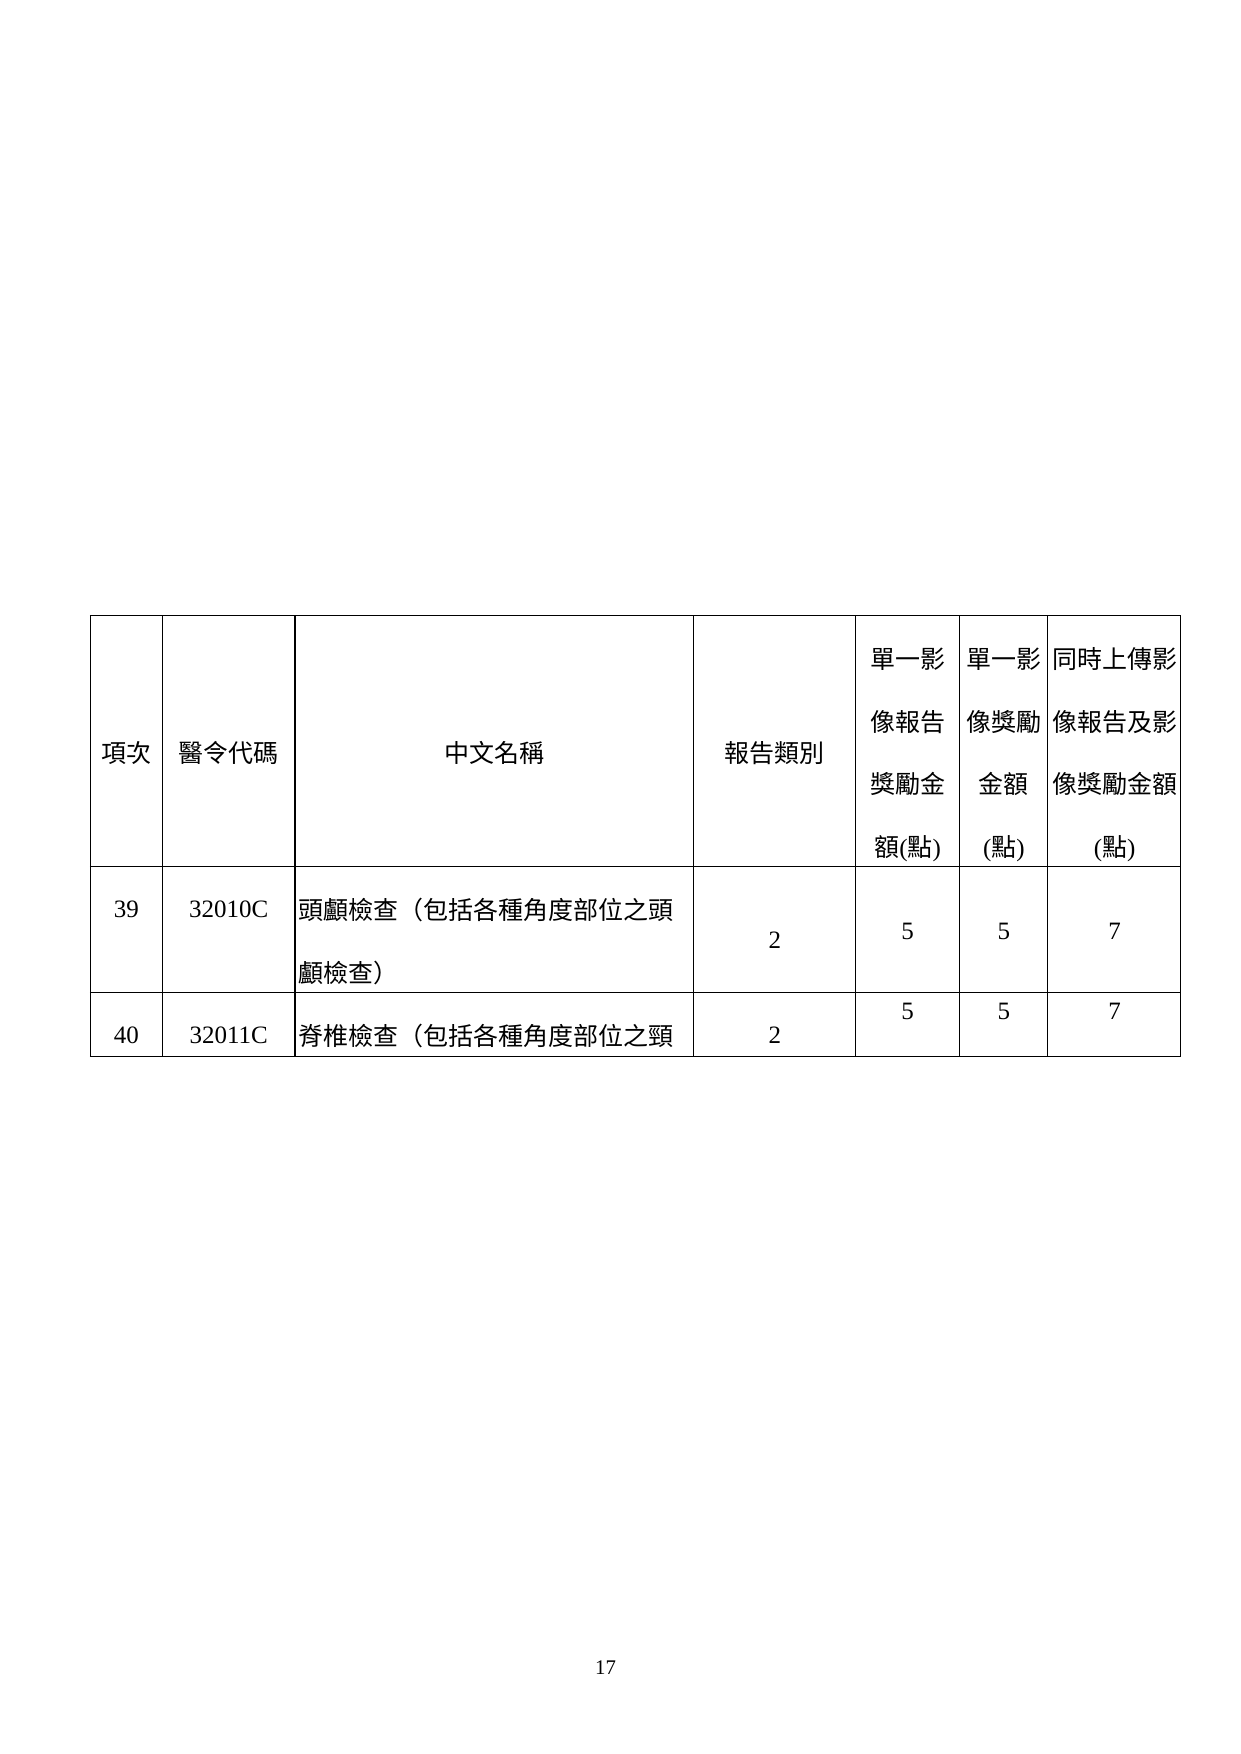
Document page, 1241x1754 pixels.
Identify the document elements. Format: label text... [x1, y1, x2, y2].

table_cell 脊椎檢查（包括各種角度部位之頸 [296, 993, 693, 1056]
table_header 報告類別 [694, 616, 855, 866]
table_cell 40 [91, 993, 162, 1056]
table_cell 頭顱檢查（包括各種角度部位之頭顱檢查） [296, 867, 693, 992]
table_cell 5 [960, 867, 1047, 992]
table_header 中文名稱 [296, 616, 693, 866]
table_cell 2 [694, 867, 855, 992]
table_cell 5 [856, 867, 959, 992]
table_header 醫令代碼 [163, 616, 294, 866]
table_cell 39 [91, 867, 162, 992]
table_cell 7 [1048, 867, 1180, 992]
table_header 同時上傳影像報告及影像獎勵金額(點) [1048, 616, 1180, 866]
table_header 單一影像獎勵金額(點) [960, 616, 1047, 866]
table_cell 5 [856, 993, 959, 1056]
table_cell 5 [960, 993, 1047, 1056]
table_cell 2 [694, 993, 855, 1056]
table_cell 32010C [163, 867, 294, 992]
table_cell 7 [1048, 993, 1180, 1056]
table_cell 32011C [163, 993, 294, 1056]
table_header 項次 [91, 616, 162, 866]
table_header 單一影像報告獎勵金額(點) [856, 616, 959, 866]
